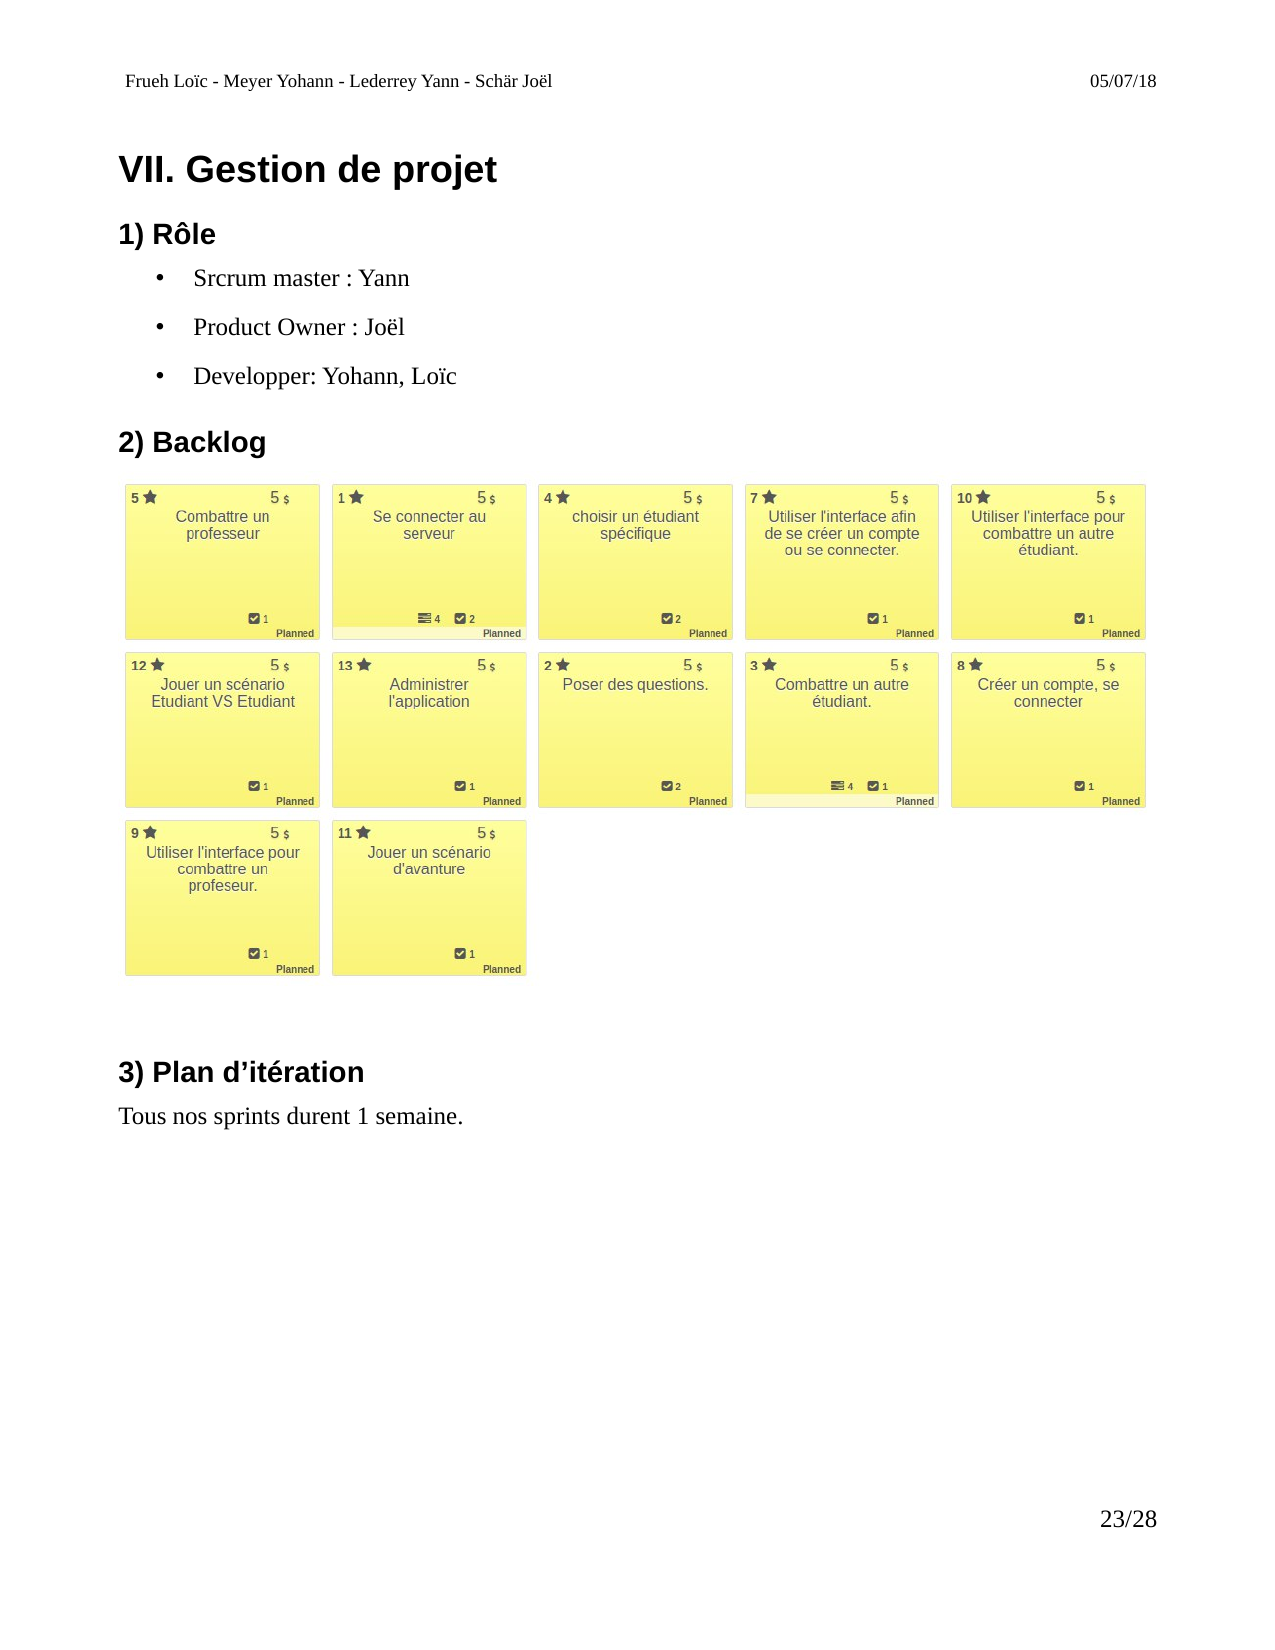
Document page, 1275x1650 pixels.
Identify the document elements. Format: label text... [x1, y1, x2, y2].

picture [118, 471, 1157, 986]
text Tous nos sprints durent 1 semaine. [118, 1101, 1157, 1130]
subtitle 2) Backlog [118, 425, 1157, 459]
subtitle 1) Rôle [118, 217, 1157, 251]
subtitle 3) Plan d’itération [118, 1055, 1157, 1088]
list Developper: Yohann, Loïc [156, 361, 1157, 390]
list Srcrum master : Yann [156, 263, 1157, 292]
list Product Owner : Joël [156, 312, 1157, 341]
subtitle VII. Gestion de projet [118, 146, 1157, 190]
